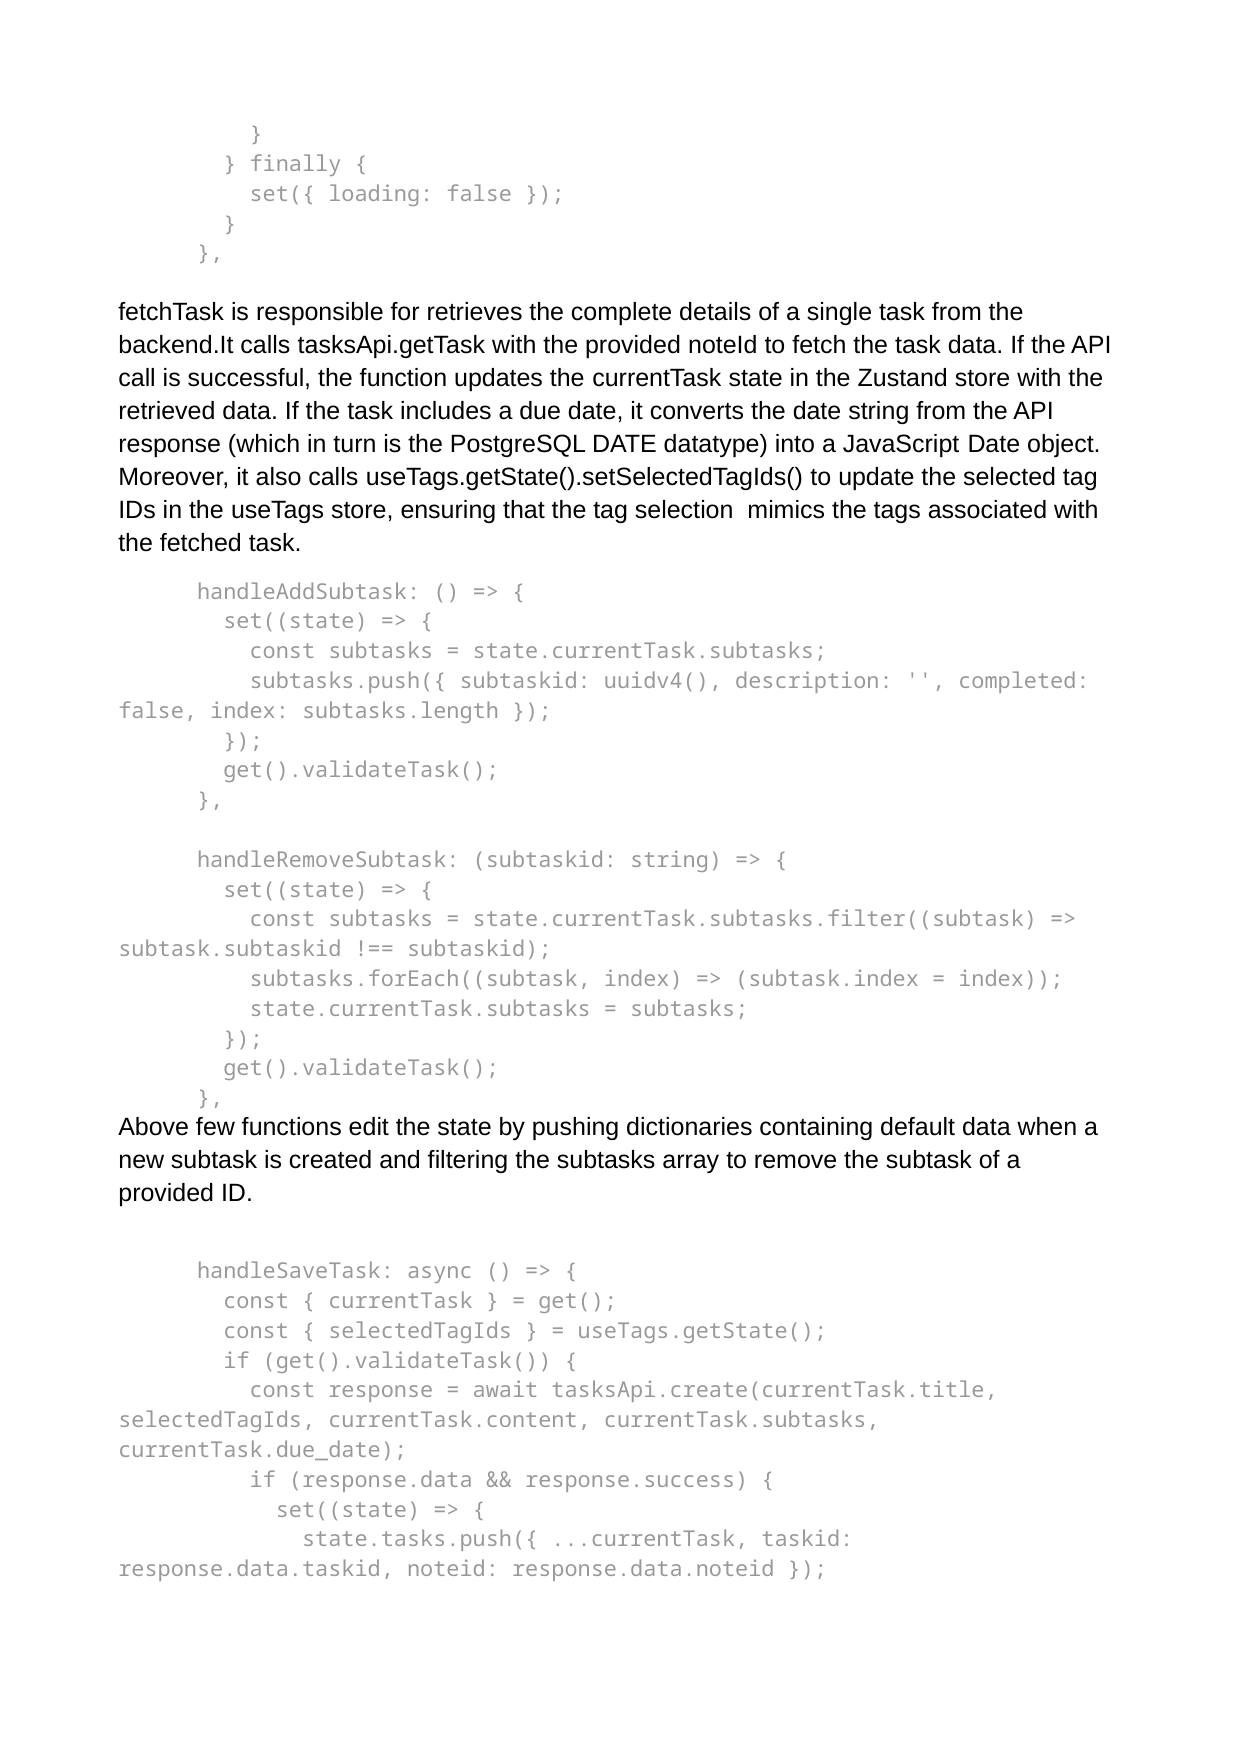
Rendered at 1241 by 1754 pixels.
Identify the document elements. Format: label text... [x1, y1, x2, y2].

text } finally { [118, 148, 1122, 178]
text Above few functions edit the state by pushing dictionaries containing default data when a new subtask is created and filtering the subtasks array to remove the subtask of a provided ID. [118, 1112, 1122, 1207]
text subtasks.forEach((subtask, index) => (subtask.index = index)); [118, 963, 1122, 993]
text }, [118, 1082, 1122, 1112]
text }); [118, 1022, 1122, 1052]
text set((state) => { [118, 1494, 1122, 1523]
text get().validateTask(); [118, 754, 1122, 784]
text handleSaveTask: async () => { [118, 1255, 1122, 1285]
text set({ loading: false }); [118, 178, 1122, 207]
text const subtasks = state.currentTask.subtasks.filter((subtask) => subtask.subtaskid !== subtaskid); [118, 903, 1122, 963]
text state.tasks.push({ ...currentTask, taskid: response.data.taskid, noteid: response.data.noteid }); [118, 1523, 1122, 1583]
text } [118, 118, 1122, 148]
text get().validateTask(); [118, 1052, 1122, 1082]
text set((state) => { [118, 873, 1122, 903]
text fetchTask is responsible for retrieves the complete details of a single task from the backend.It calls tasksApi.getTask with the provided noteId to fetch the task data. If the API call is successful, the function updates the currentTask state in the Zustand store with the retrieved data. If the task includes a due date, it converts the date string from the API response (which in turn is the PostgreSQL DATE datatype) into a JavaScript Date object. Moreover, it also calls useTags.getState().setSelectedTagIds() to update the selected tag IDs in the useTags store, ensuring that the tag selection mimics the tags associated with the fetched task. [118, 297, 1122, 557]
text }, [118, 237, 1122, 267]
text const response = await tasksApi.create(currentTask.title, selectedTagIds, currentTask.content, currentTask.subtasks, currentTask.due_date); [118, 1374, 1122, 1464]
text subtasks.push({ subtaskid: uuidv4(), description: '', completed: false, index: subtasks.length }); [118, 665, 1122, 724]
text const subtasks = state.currentTask.subtasks; [118, 635, 1122, 665]
text const { currentTask } = get(); [118, 1285, 1122, 1315]
text } [118, 207, 1122, 237]
text set((state) => { [118, 605, 1122, 635]
text if (response.data && response.success) { [118, 1464, 1122, 1494]
text handleAddSubtask: () => { [118, 576, 1122, 605]
text state.currentTask.subtasks = subtasks; [118, 993, 1122, 1022]
text }, [118, 784, 1122, 814]
text handleRemoveSubtask: (subtaskid: string) => { [118, 844, 1122, 873]
text if (get().validateTask()) { [118, 1345, 1122, 1374]
text const { selectedTagIds } = useTags.getState(); [118, 1315, 1122, 1345]
text }); [118, 724, 1122, 754]
